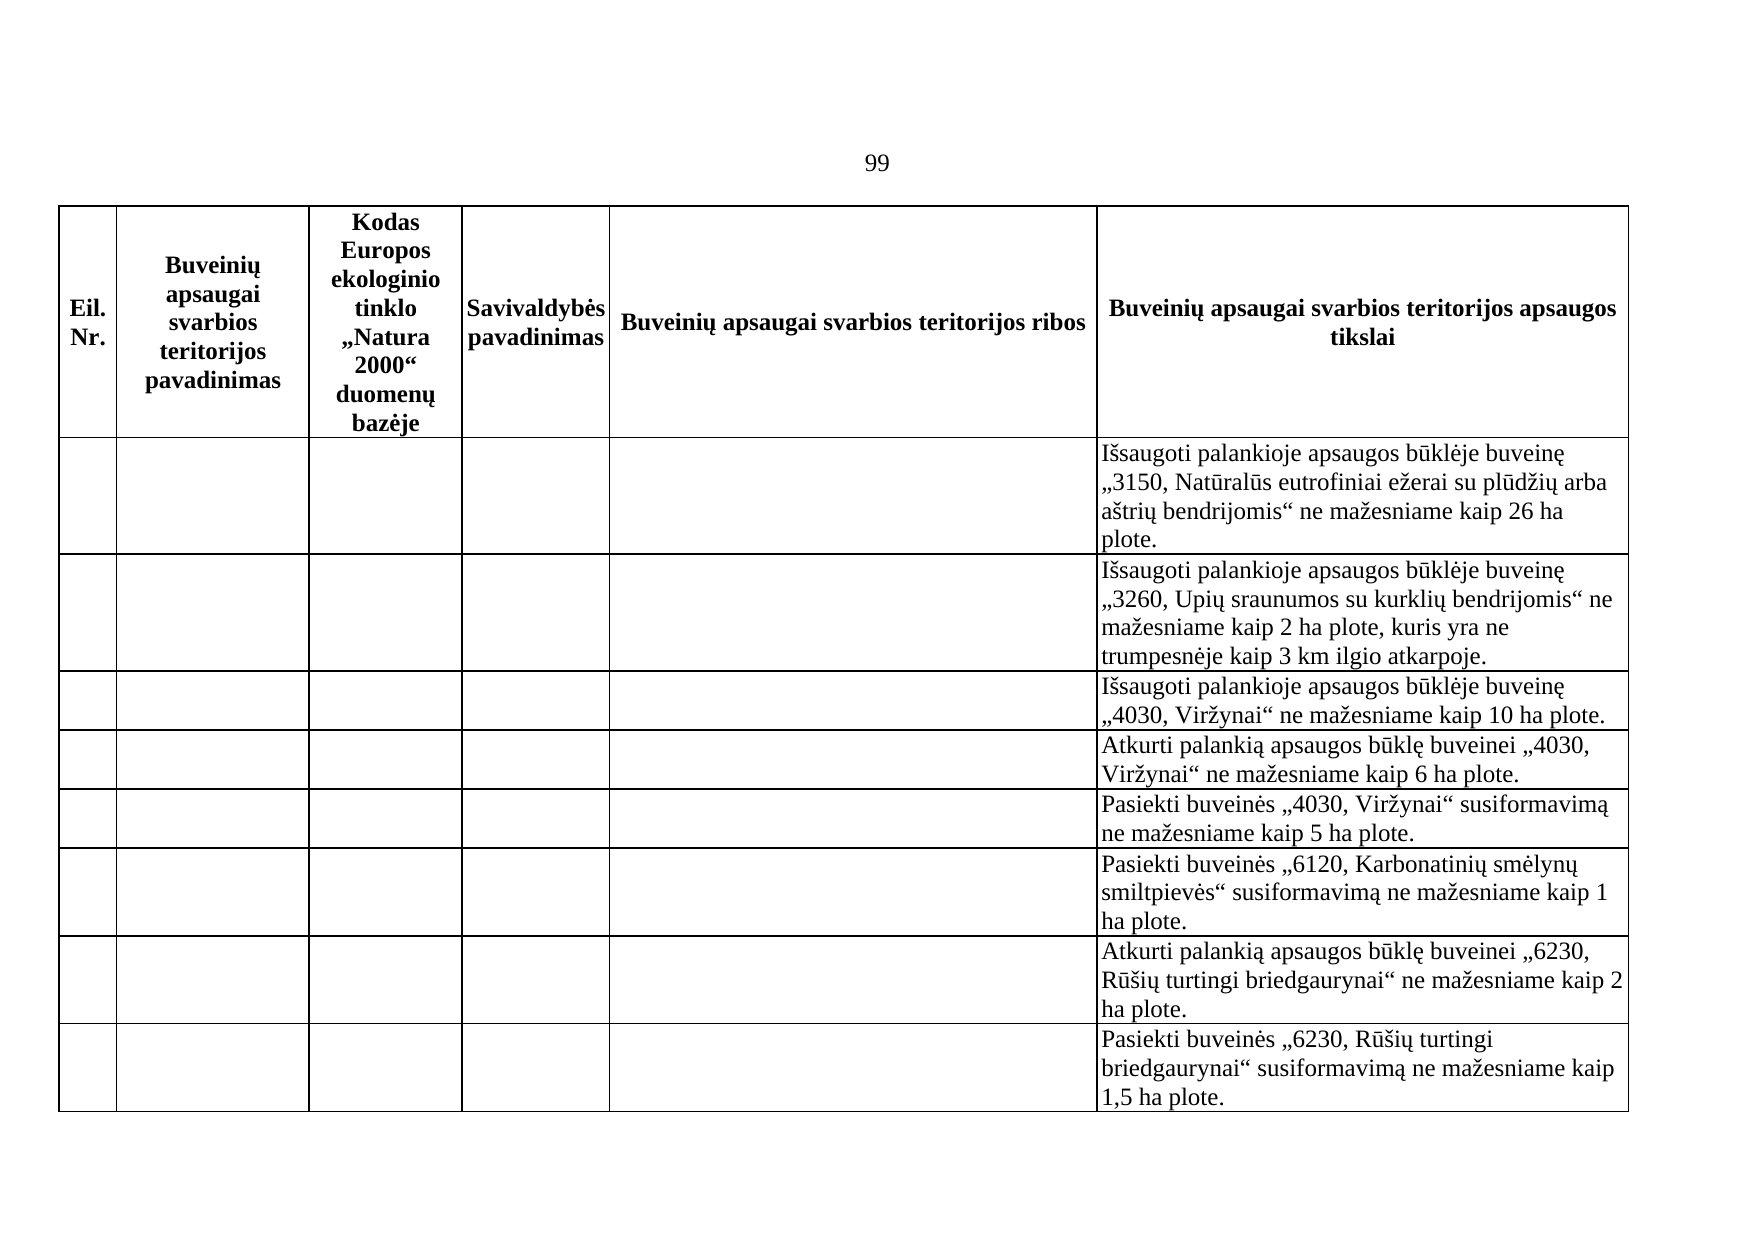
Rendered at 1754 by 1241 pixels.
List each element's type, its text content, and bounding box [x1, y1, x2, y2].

table_cell [463, 438, 609, 553]
table_cell [610, 1024, 1096, 1111]
table_cell Pasiekti buveinės „4030, Viržynai“ susiformavimą ne mažesniame kaip 5 ha plote. [1098, 790, 1628, 847]
table_cell [610, 937, 1096, 1023]
table_cell Pasiekti buveinės „6120, Karbonatinių smėlynų smiltpievės“ susiformavimą ne mažesniame kaip 1 ha plote. [1098, 849, 1628, 935]
table_cell [117, 1024, 308, 1111]
table_cell [610, 555, 1096, 670]
table_cell [60, 555, 116, 670]
table_cell [463, 937, 609, 1023]
table_cell [60, 731, 116, 788]
table_cell [117, 937, 308, 1023]
table_cell [60, 790, 116, 847]
table_header Eil. Nr. [60, 207, 116, 437]
table_header Savivaldybės pavadinimas [463, 207, 609, 437]
table_cell Atkurti palankią apsaugos būklę buveinei „6230, Rūšių turtingi briedgaurynai“ ne mažesniame kaip 2 ha plote. [1098, 937, 1628, 1023]
table_header Buveinių apsaugai svarbios teritorijos ribos [610, 207, 1096, 437]
table_cell [117, 790, 308, 847]
table_cell [310, 790, 461, 847]
table_cell [610, 790, 1096, 847]
table_cell [117, 849, 308, 935]
table_cell [310, 1024, 461, 1111]
table_cell [310, 438, 461, 553]
table_cell [463, 1024, 609, 1111]
table_cell [463, 790, 609, 847]
table_cell [310, 937, 461, 1023]
table_cell [310, 672, 461, 729]
table_cell [610, 849, 1096, 935]
table_header Buveinių apsaugai svarbios teritorijos apsaugos tikslai [1098, 207, 1628, 437]
table_cell [117, 438, 308, 553]
table_cell Išsaugoti palankioje apsaugos būklėje buveinę „3260, Upių sraunumos su kurklių bendrijomis“ ne mažesniame kaip 2 ha plote, kuris yra ne trumpesnėje kaip 3 km ilgio atkarpoje. [1098, 555, 1628, 670]
table_cell [117, 555, 308, 670]
table_cell [610, 731, 1096, 788]
table_cell Išsaugoti palankioje apsaugos būklėje buveinę „3150, Natūralūs eutrofiniai ežerai su plūdžių arba aštrių bendrijomis“ ne mažesniame kaip 26 ha plote. [1098, 438, 1628, 553]
table_cell [463, 849, 609, 935]
table_cell Pasiekti buveinės „6230, Rūšių turtingi briedgaurynai“ susiformavimą ne mažesniame kaip 1,5 ha plote. [1098, 1024, 1628, 1111]
table_header Buveinių apsaugai svarbios teritorijos pavadinimas [117, 207, 308, 437]
table_cell [610, 438, 1096, 553]
table_cell [310, 849, 461, 935]
table_cell Išsaugoti palankioje apsaugos būklėje buveinę „4030, Viržynai“ ne mažesniame kaip 10 ha plote. [1098, 672, 1628, 729]
table_cell Atkurti palankią apsaugos būklę buveinei „4030, Viržynai“ ne mažesniame kaip 6 ha plote. [1098, 731, 1628, 788]
table_cell [60, 1024, 116, 1111]
table_cell [60, 438, 116, 553]
table_cell [60, 849, 116, 935]
table_cell [463, 672, 609, 729]
table_cell [60, 672, 116, 729]
table_cell [310, 555, 461, 670]
table_header Kodas Europos ekologinio tinklo „Natura 2000“ duomenų bazėje [310, 207, 461, 437]
table_cell [463, 555, 609, 670]
table_cell [117, 672, 308, 729]
table_cell [610, 672, 1096, 729]
table_cell [117, 731, 308, 788]
table_cell [310, 731, 461, 788]
table_cell [60, 937, 116, 1023]
table_cell [463, 731, 609, 788]
